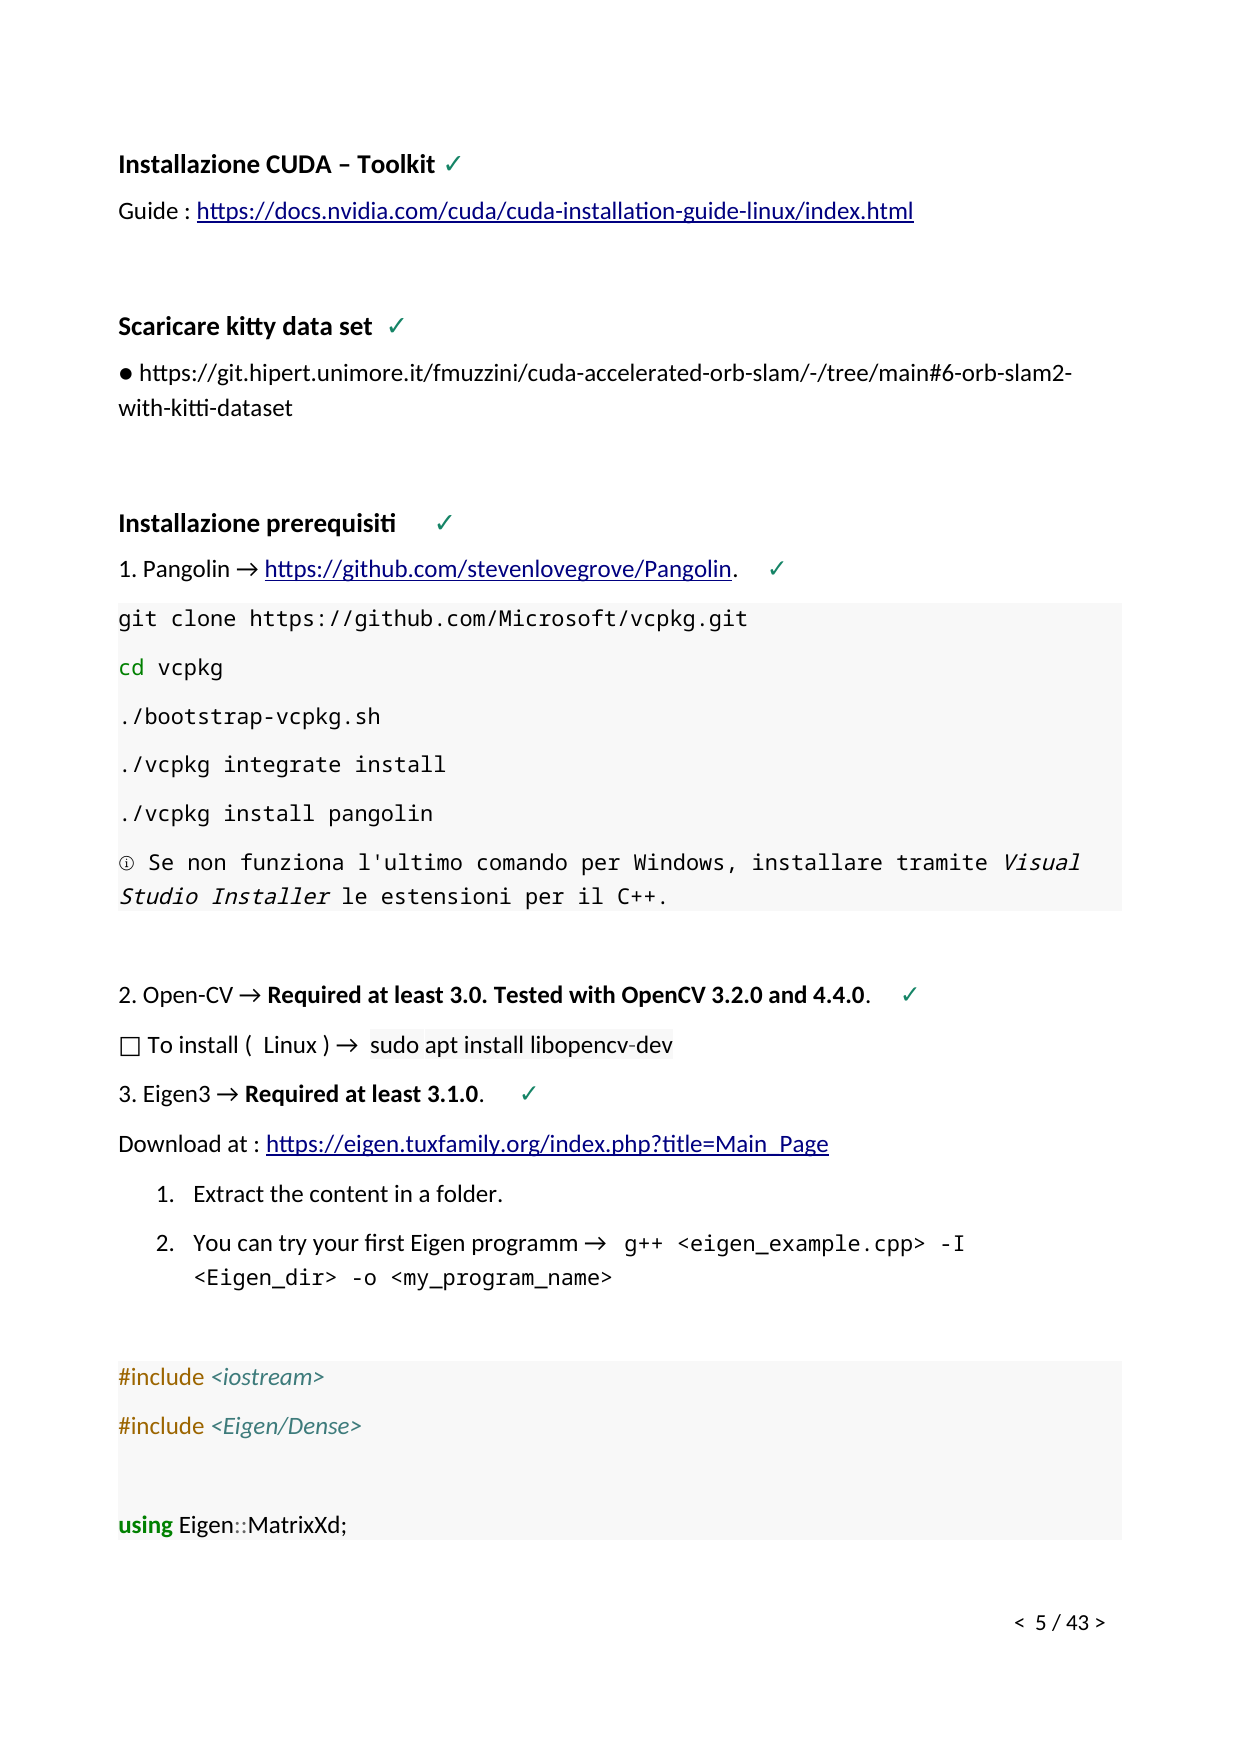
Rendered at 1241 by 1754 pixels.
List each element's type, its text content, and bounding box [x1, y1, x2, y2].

text ./vcpkg install pangolin [118, 798, 1122, 828]
text 1. Pangolin → https://github.com/stevenlovegrove/Pangolin. ✓ [118, 553, 1122, 584]
list You can try your first Eigen programm → g++ <eigen_example.cpp> -I <Eigen_dir> -o <my_program_name> [156, 1227, 1122, 1292]
text using Eigen::MatrixXd; [118, 1509, 1122, 1540]
subtitle Scaricare kitty data set ✓ [118, 309, 1122, 342]
text ./bootstrap-vcpkg.sh [118, 701, 1122, 730]
text ⓘ Se non funziona l'ultimo comando per Windows, installare tramite Visual Studio Installer le estensioni per il C++. [118, 847, 1122, 911]
subtitle Installazione CUDA – Toolkit ✓ [118, 148, 1122, 181]
text Guide : https://docs.nvidia.com/cuda/cuda-installation-guide-linux/index.html [118, 195, 1122, 226]
subtitle Installazione prerequisiti ✓ [118, 506, 1122, 539]
text #include <Eigen/Dense> [118, 1410, 1122, 1441]
text ● https://git.hipert.unimore.it/fmuzzini/cuda-accelerated-orb-slam/-/tree/main#6-orb-slam2-with-kitti-dataset [118, 357, 1122, 422]
text cd vcpkg [118, 652, 1122, 682]
text □ To install ( Linux ) → sudo apt install libopencv-dev [118, 1029, 1122, 1059]
text Download at : https://eigen.tuxfamily.org/index.php?title=Main_Page [118, 1128, 1122, 1159]
text ./vcpkg integrate install [118, 749, 1122, 779]
text 3. Eigen3 → Required at least 3.1.0. ✓ [118, 1078, 1122, 1109]
text 2. Open-CV → Required at least 3.0. Tested with OpenCV 3.2.0 and 4.4.0. ✓ [118, 979, 1122, 1010]
text git clone https://github.com/Microsoft/vcpkg.git [118, 603, 1122, 633]
text #include <iostream> [118, 1361, 1122, 1391]
list Extract the content in a folder. [156, 1178, 1122, 1208]
